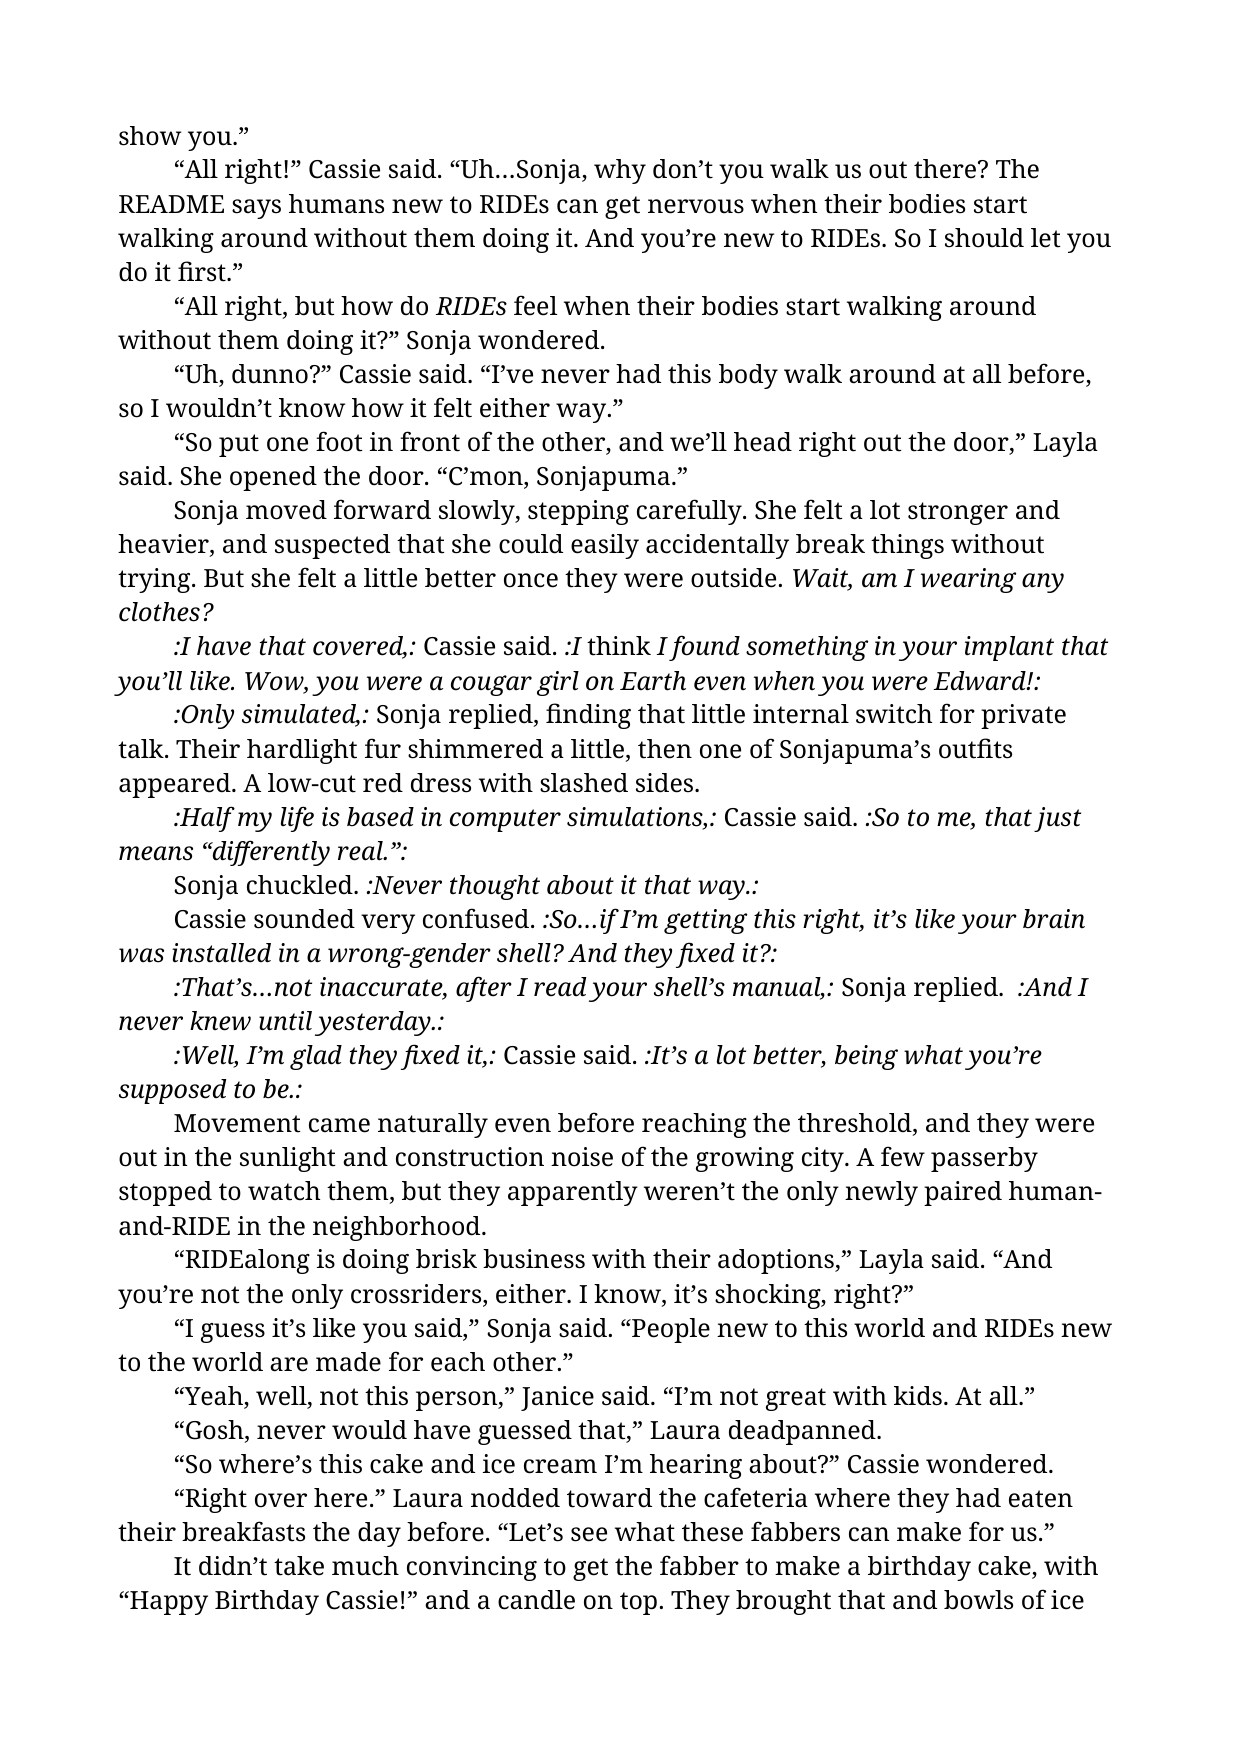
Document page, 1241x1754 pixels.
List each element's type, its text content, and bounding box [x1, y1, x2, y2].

text Cassie sounded very confused. :So…if I’m getting this right, it’s like your brain was installed in a wrong-gender shell? And they fixed it?: [118, 902, 1122, 970]
text show you.” [118, 118, 1122, 152]
text “Gosh, never would have guessed that,” Laura deadpanned. [118, 1412, 1122, 1447]
text Sonja chuckled. :Never thought about it that way.: [118, 867, 1122, 902]
text :I have that covered,: Cassie said. :I think I found something in your implant that you’ll like. Wow, you were a cougar girl on Earth even when you were Edward!: [118, 629, 1122, 697]
text :Half my life is based in computer simulations,: Cassie said. :So to me, that just means “differently real.”: [118, 799, 1122, 867]
text Sonja moved forward slowly, stepping carefully. She felt a lot stronger and heavier, and suspected that she could easily accidentally break things without trying. But she felt a little better once they were outside. Wait, am I wearing any clothes? [118, 493, 1122, 629]
text “So where’s this cake and ice cream I’m hearing about?” Cassie wondered. [118, 1447, 1122, 1481]
text “All right!” Cassie said. “Uh…Sonja, why don’t you walk us out there? The README says humans new to RIDEs can get nervous when their bodies start walking around without them doing it. And you’re new to RIDEs. So I should let you do it first.” [118, 152, 1122, 288]
text Movement came naturally even before reaching the threshold, and they were out in the sunlight and construction noise of the growing city. A few passerby stopped to watch them, but they apparently weren’t the only newly paired human-and-RIDE in the neighborhood. [118, 1106, 1122, 1242]
text “Right over here.” Laura nodded toward the cafeteria where they had eaten their breakfasts the day before. “Let’s see what these fabbers can make for us.” [118, 1481, 1122, 1549]
text :That’s…not inaccurate, after I read your shell’s manual,: Sonja replied. :And I never knew until yesterday.: [118, 970, 1122, 1038]
text “RIDEalong is doing brisk business with their adoptions,” Layla said. “And you’re not the only crossriders, either. I know, it’s shocking, right?” [118, 1242, 1122, 1310]
text :Only simulated,: Sonja replied, finding that little internal switch for private talk. Their hardlight fur shimmered a little, then one of Sonjapuma’s outfits appeared. A low-cut red dress with slashed sides. [118, 697, 1122, 799]
text :Well, I’m glad they fixed it,: Cassie said. :It’s a lot better, being what you’re supposed to be.: [118, 1038, 1122, 1106]
text It didn’t take much convincing to get the fabber to make a birthday cake, with “Happy Birthday Cassie!” and a candle on top. They brought that and bowls of ice [118, 1549, 1122, 1617]
text “All right, but how do RIDEs feel when their bodies start walking around without them doing it?” Sonja wondered. [118, 288, 1122, 357]
text “Yeah, well, not this person,” Janice said. “I’m not great with kids. At all.” [118, 1378, 1122, 1412]
text “So put one foot in front of the other, and we’ll head right out the door,” Layla said. She opened the door. “C’mon, Sonjapuma.” [118, 425, 1122, 493]
text “I guess it’s like you said,” Sonja said. “People new to this world and RIDEs new to the world are made for each other.” [118, 1310, 1122, 1378]
text “Uh, dunno?” Cassie said. “I’ve never had this body walk around at all before, so I wouldn’t know how it felt either way.” [118, 357, 1122, 425]
